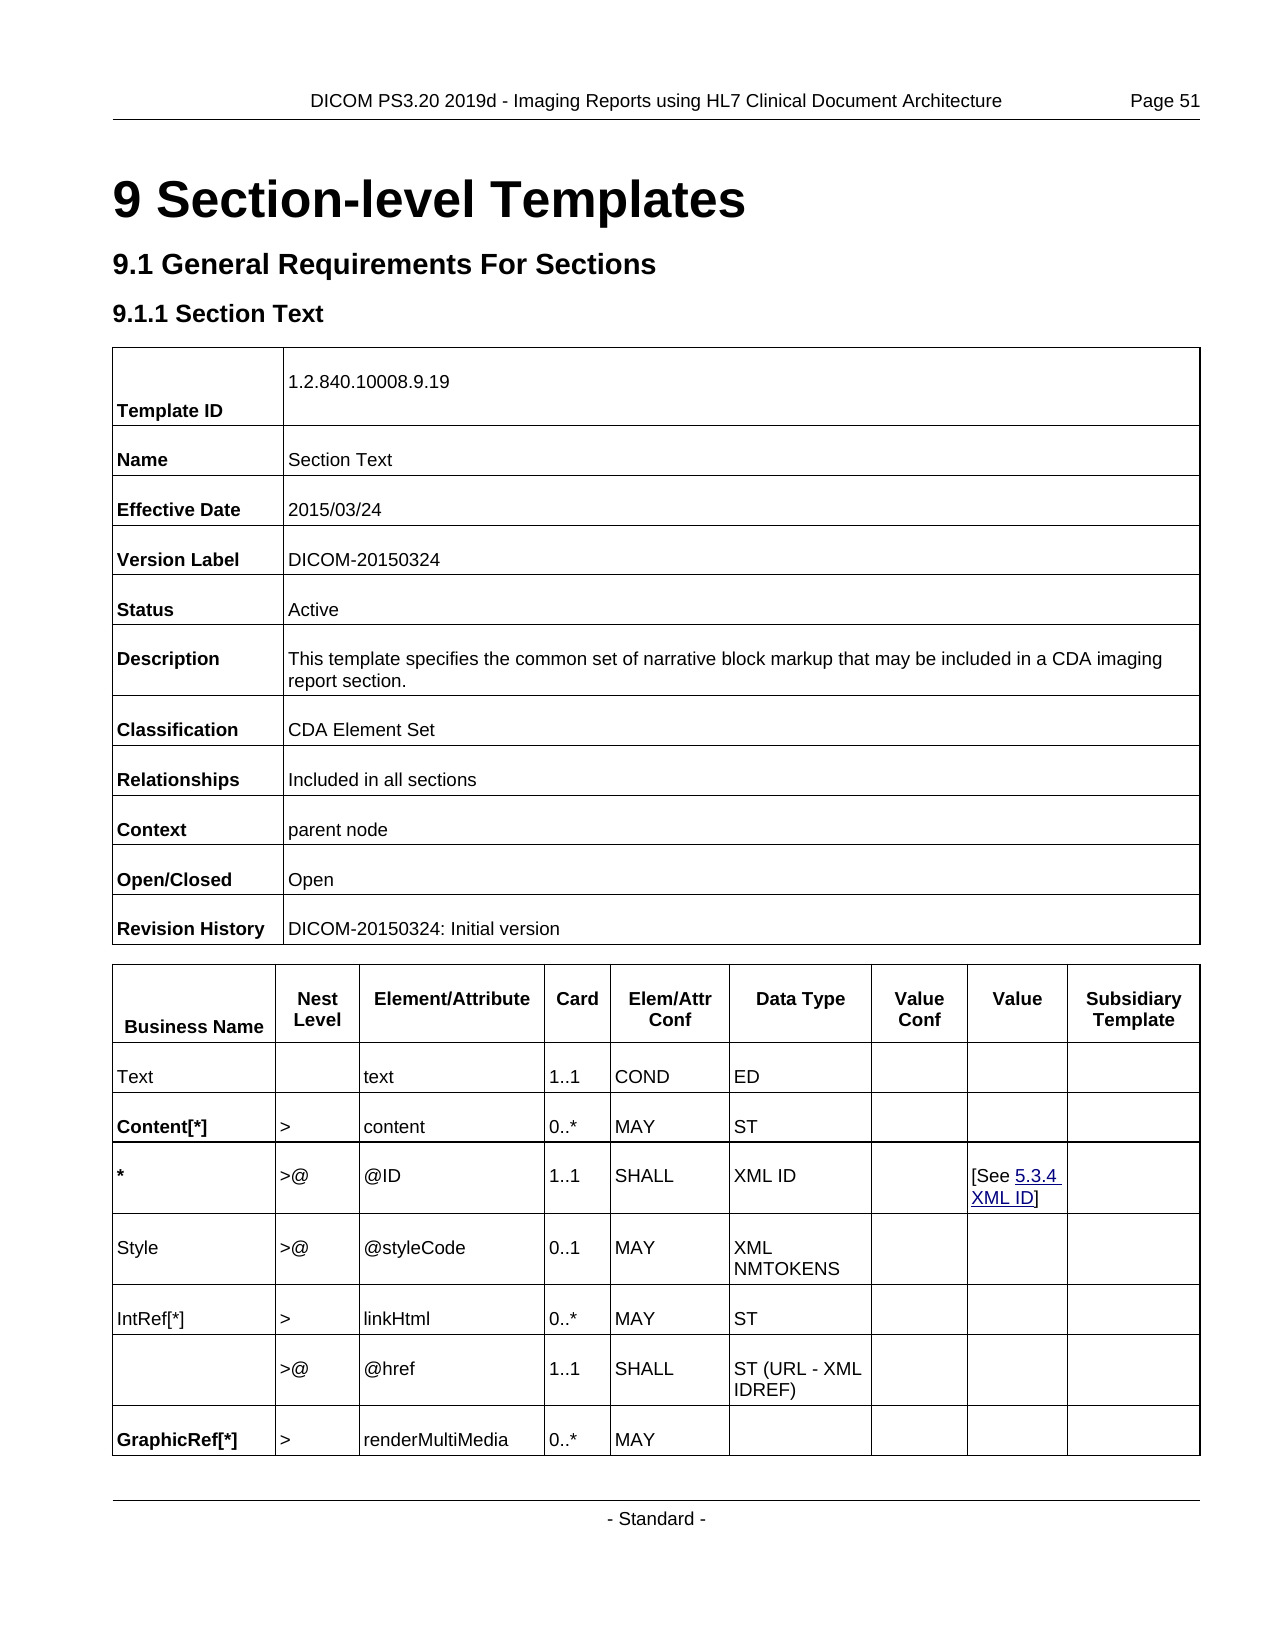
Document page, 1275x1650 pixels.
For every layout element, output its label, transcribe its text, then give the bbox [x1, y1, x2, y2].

table_cell This template specifies the common set of narrative block markup that may be included in a CDA imaging report section. [284, 625, 1199, 695]
table_cell MAY [611, 1214, 729, 1284]
table_header Nest Level [276, 965, 359, 1042]
table_header Element/​Attribute [360, 965, 544, 1042]
table_cell [See 5.3.4 XML ID] [968, 1143, 1067, 1213]
table_cell Section Text [284, 426, 1199, 475]
table_cell 1..1 [545, 1043, 610, 1092]
table_cell @href [360, 1335, 544, 1405]
table_header 1.2.840.10008.9.19 [284, 348, 1199, 425]
table_cell [1068, 1093, 1199, 1141]
table_cell SHALL [611, 1143, 729, 1213]
table_cell Context [113, 796, 283, 844]
table_cell [872, 1143, 967, 1213]
table_cell [968, 1285, 1067, 1333]
table_cell [113, 1335, 275, 1405]
table_header Value [968, 965, 1067, 1042]
table_cell MAY [611, 1406, 729, 1454]
table_cell Included in all sections [284, 746, 1199, 795]
table_cell [968, 1406, 1067, 1454]
table_cell [968, 1335, 1067, 1405]
table_cell [1068, 1335, 1199, 1405]
table_cell > [276, 1285, 359, 1333]
table_cell 1..1 [545, 1143, 610, 1213]
table_cell Effective Date [113, 476, 283, 525]
table_header Elem/Attr Conf [611, 965, 729, 1042]
table_cell Style [113, 1214, 275, 1284]
text 9.1 General Requirements For Sections [112, 247, 1200, 281]
table_cell [1068, 1214, 1199, 1284]
table_cell CDA Element Set [284, 696, 1199, 745]
table_header Business Name [113, 965, 275, 1042]
table_cell Version Label [113, 526, 283, 574]
table_cell [872, 1043, 967, 1092]
table_cell Active [284, 575, 1199, 624]
table_cell link​Html [360, 1285, 544, 1333]
table_cell Revision History [113, 895, 283, 944]
table_cell MAY [611, 1285, 729, 1333]
table_cell Int​Ref[*] [113, 1285, 275, 1333]
table_header Template ID [113, 348, 283, 425]
table_cell Status [113, 575, 283, 624]
table_cell >@ [276, 1335, 359, 1405]
table_cell [1068, 1143, 1199, 1213]
table_cell >@ [276, 1214, 359, 1284]
table_header Data Type [730, 965, 871, 1042]
table_cell [968, 1214, 1067, 1284]
table_cell Name [113, 426, 283, 475]
table_cell >@ [276, 1143, 359, 1213]
table_cell [872, 1406, 967, 1454]
table_cell Classification [113, 696, 283, 745]
table_cell COND [611, 1043, 729, 1092]
table_cell SHALL [611, 1335, 729, 1405]
table_cell @styleCode [360, 1214, 544, 1284]
table_cell [872, 1214, 967, 1284]
table_cell Relationships [113, 746, 283, 795]
table_cell render​Multi​Media [360, 1406, 544, 1454]
text 9 Section-level Templates [112, 169, 1200, 228]
table_cell XML NMTOKENS [730, 1214, 871, 1284]
table_cell ST (URL - XML IDREF) [730, 1335, 871, 1405]
table_cell Graphic​Ref[*] [113, 1406, 275, 1454]
table_cell [1068, 1406, 1199, 1454]
table_cell Open/Closed [113, 845, 283, 894]
table_header Value Conf [872, 965, 967, 1042]
table_cell 0..* [545, 1093, 610, 1141]
table_cell Description [113, 625, 283, 695]
table_cell ST [730, 1285, 871, 1333]
table_cell Text [113, 1043, 275, 1092]
table_cell [872, 1285, 967, 1333]
table_cell parent node [284, 796, 1199, 844]
table_cell [1068, 1285, 1199, 1333]
table_cell > [276, 1093, 359, 1141]
table_cell [968, 1043, 1067, 1092]
table_cell DICOM-20150324: Initial version [284, 895, 1199, 944]
table_cell [968, 1093, 1067, 1141]
table_cell 0..* [545, 1406, 610, 1454]
table_cell @ID [360, 1143, 544, 1213]
table_cell Content[*] [113, 1093, 275, 1141]
table_cell 0..* [545, 1285, 610, 1333]
table_header Card [545, 965, 610, 1042]
table_cell text [360, 1043, 544, 1092]
table_cell > [276, 1406, 359, 1454]
table_cell [1068, 1043, 1199, 1092]
table_cell DICOM-20150324 [284, 526, 1199, 574]
table_header Subsidiary Template [1068, 965, 1199, 1042]
table_cell ED [730, 1043, 871, 1092]
table_cell [276, 1043, 359, 1092]
text 9.1.1 Section Text [112, 299, 1200, 328]
table_cell XML ID [730, 1143, 871, 1213]
table_cell [730, 1406, 871, 1454]
table_cell 1..1 [545, 1335, 610, 1405]
table_cell 2015/03/24 [284, 476, 1199, 525]
table_cell [872, 1335, 967, 1405]
table_cell * [113, 1143, 275, 1213]
table_cell Open [284, 845, 1199, 894]
table_cell content [360, 1093, 544, 1141]
table_cell ST [730, 1093, 871, 1141]
table_cell MAY [611, 1093, 729, 1141]
table_cell [872, 1093, 967, 1141]
table_cell 0..1 [545, 1214, 610, 1284]
